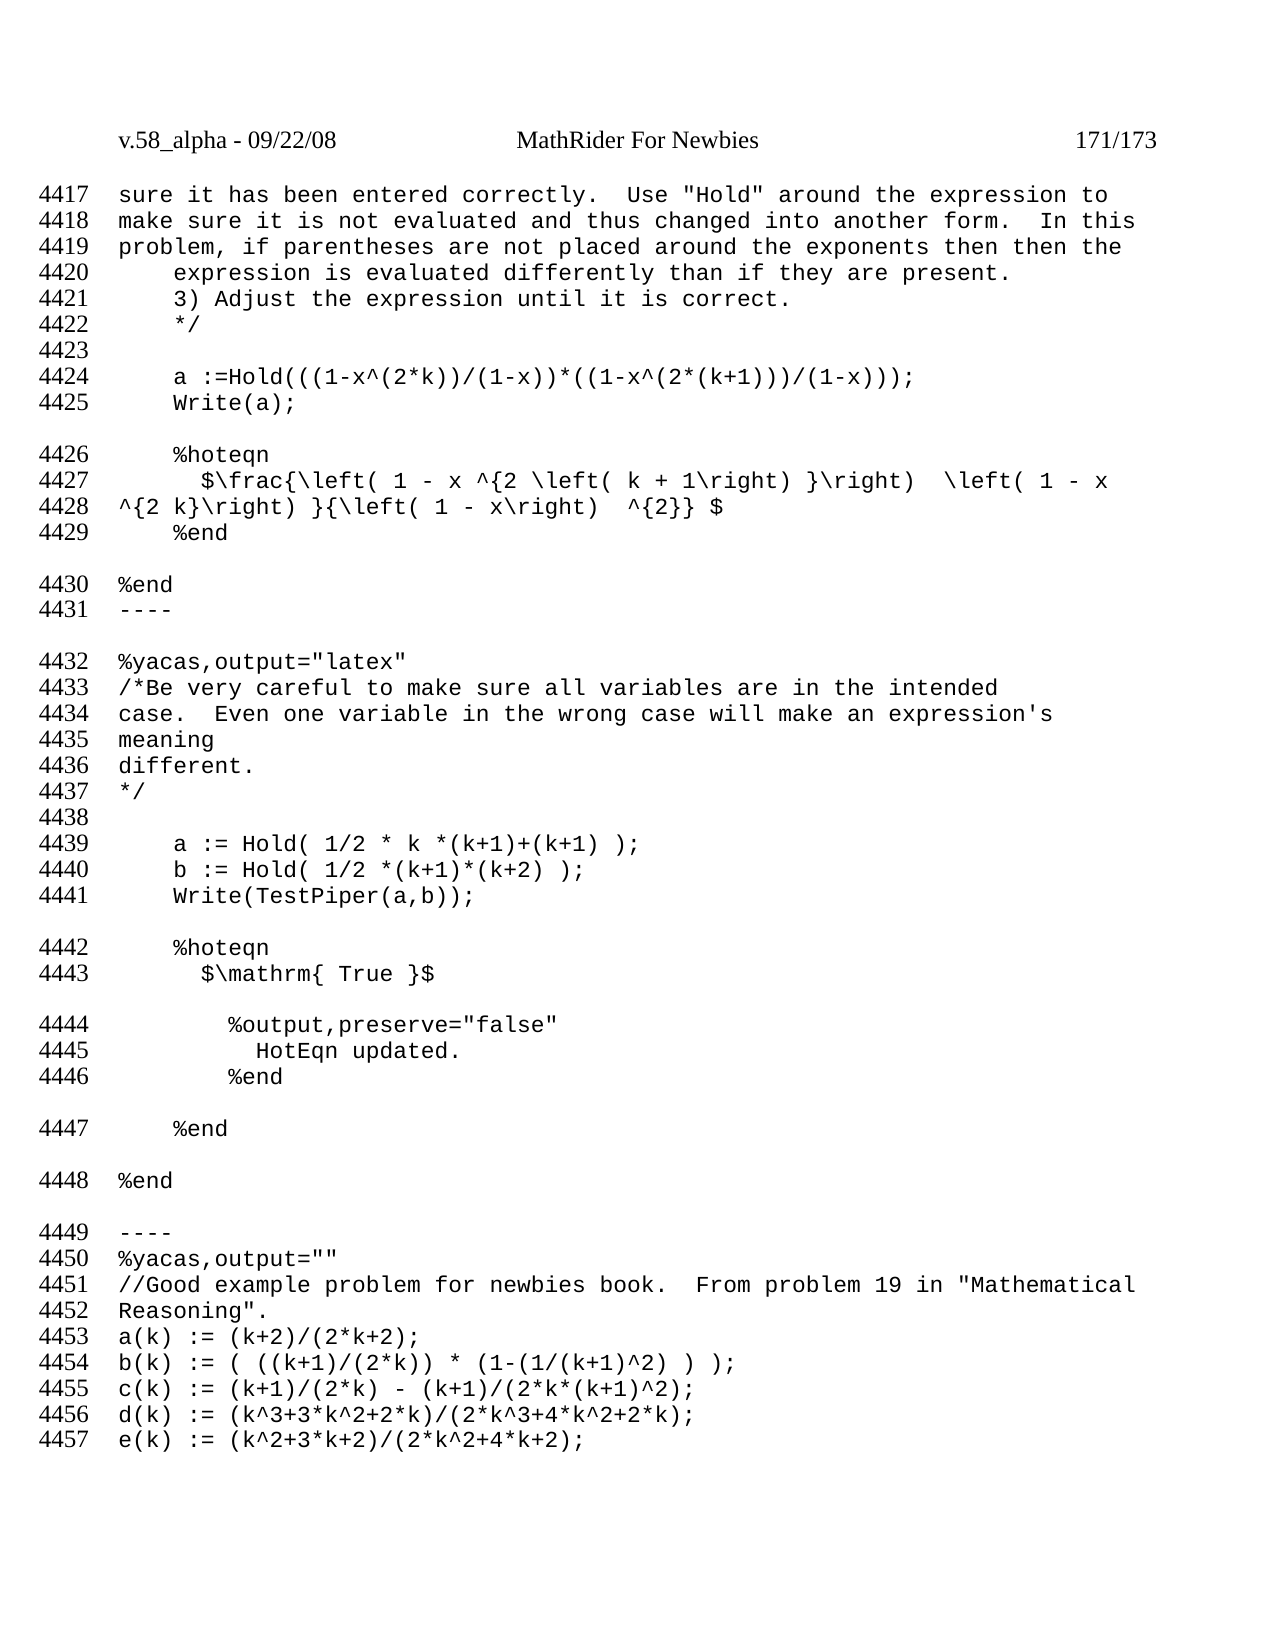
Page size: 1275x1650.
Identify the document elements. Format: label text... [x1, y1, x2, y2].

text expression is evaluated differently than if they are present. [118, 262, 1157, 288]
text ---- [118, 1221, 1157, 1247]
text b := Hold( 1/2 *(k+1)*(k+2) ); [118, 858, 1157, 884]
text a(k) := (k+2)/(2*k+2); [118, 1325, 1157, 1351]
text different. [118, 754, 1157, 780]
text c(k) := (k+1)/(2*k) - (k+1)/(2*k*(k+1)^2); [118, 1377, 1157, 1403]
text Write(TestPiper(a,b)); [118, 884, 1157, 910]
text %end [118, 1118, 1157, 1143]
text a :=Hold(((1-x^(2*k))/(1-x))*((1-x^(2*(k+1)))/(1-x))); [118, 365, 1157, 391]
text e(k) := (k^2+3*k+2)/(2*k^2+4*k+2); [118, 1429, 1157, 1455]
text $\mathrm{ True }$ [118, 962, 1157, 988]
text %output,preserve="false" [118, 1014, 1157, 1040]
text $\frac{\left( 1 - x ^{2 \left( k + 1\right) }\right) \left( 1 - x ^{2 k}\right) }{\left( 1 - x\right) ^{2}} $ [118, 469, 1157, 521]
text */ [118, 780, 1157, 806]
text /*Be very careful to make sure all variables are in the intended [118, 677, 1157, 703]
text %end [118, 1066, 1157, 1092]
text HotEqn updated. [118, 1040, 1157, 1066]
text //Good example problem for newbies book. From problem 19 in "Mathematical Reasoning". [118, 1273, 1157, 1325]
text %end [118, 1169, 1157, 1195]
text a := Hold( 1/2 * k *(k+1)+(k+1) ); [118, 832, 1157, 858]
text %hoteqn [118, 936, 1157, 962]
text %yacas,output="" [118, 1247, 1157, 1273]
text */ [118, 313, 1157, 339]
text ---- [118, 599, 1157, 625]
text Write(a); [118, 391, 1157, 417]
text %end [118, 573, 1157, 599]
text %yacas,output="latex" [118, 651, 1157, 677]
text d(k) := (k^3+3*k^2+2*k)/(2*k^3+4*k^2+2*k); [118, 1403, 1157, 1429]
text 3) Adjust the expression until it is correct. [118, 288, 1157, 313]
text b(k) := ( ((k+1)/(2*k)) * (1-(1/(k+1)^2) ) ); [118, 1351, 1157, 1377]
text sure it has been entered correctly. Use "Hold" around the expression to make sure it is not evaluated and thus changed into another form. In this problem, if parentheses are not placed around the exponents then then the [118, 184, 1157, 262]
text case. Even one variable in the wrong case will make an expression's meaning [118, 703, 1157, 754]
text %hoteqn [118, 443, 1157, 469]
text %end [118, 521, 1157, 547]
